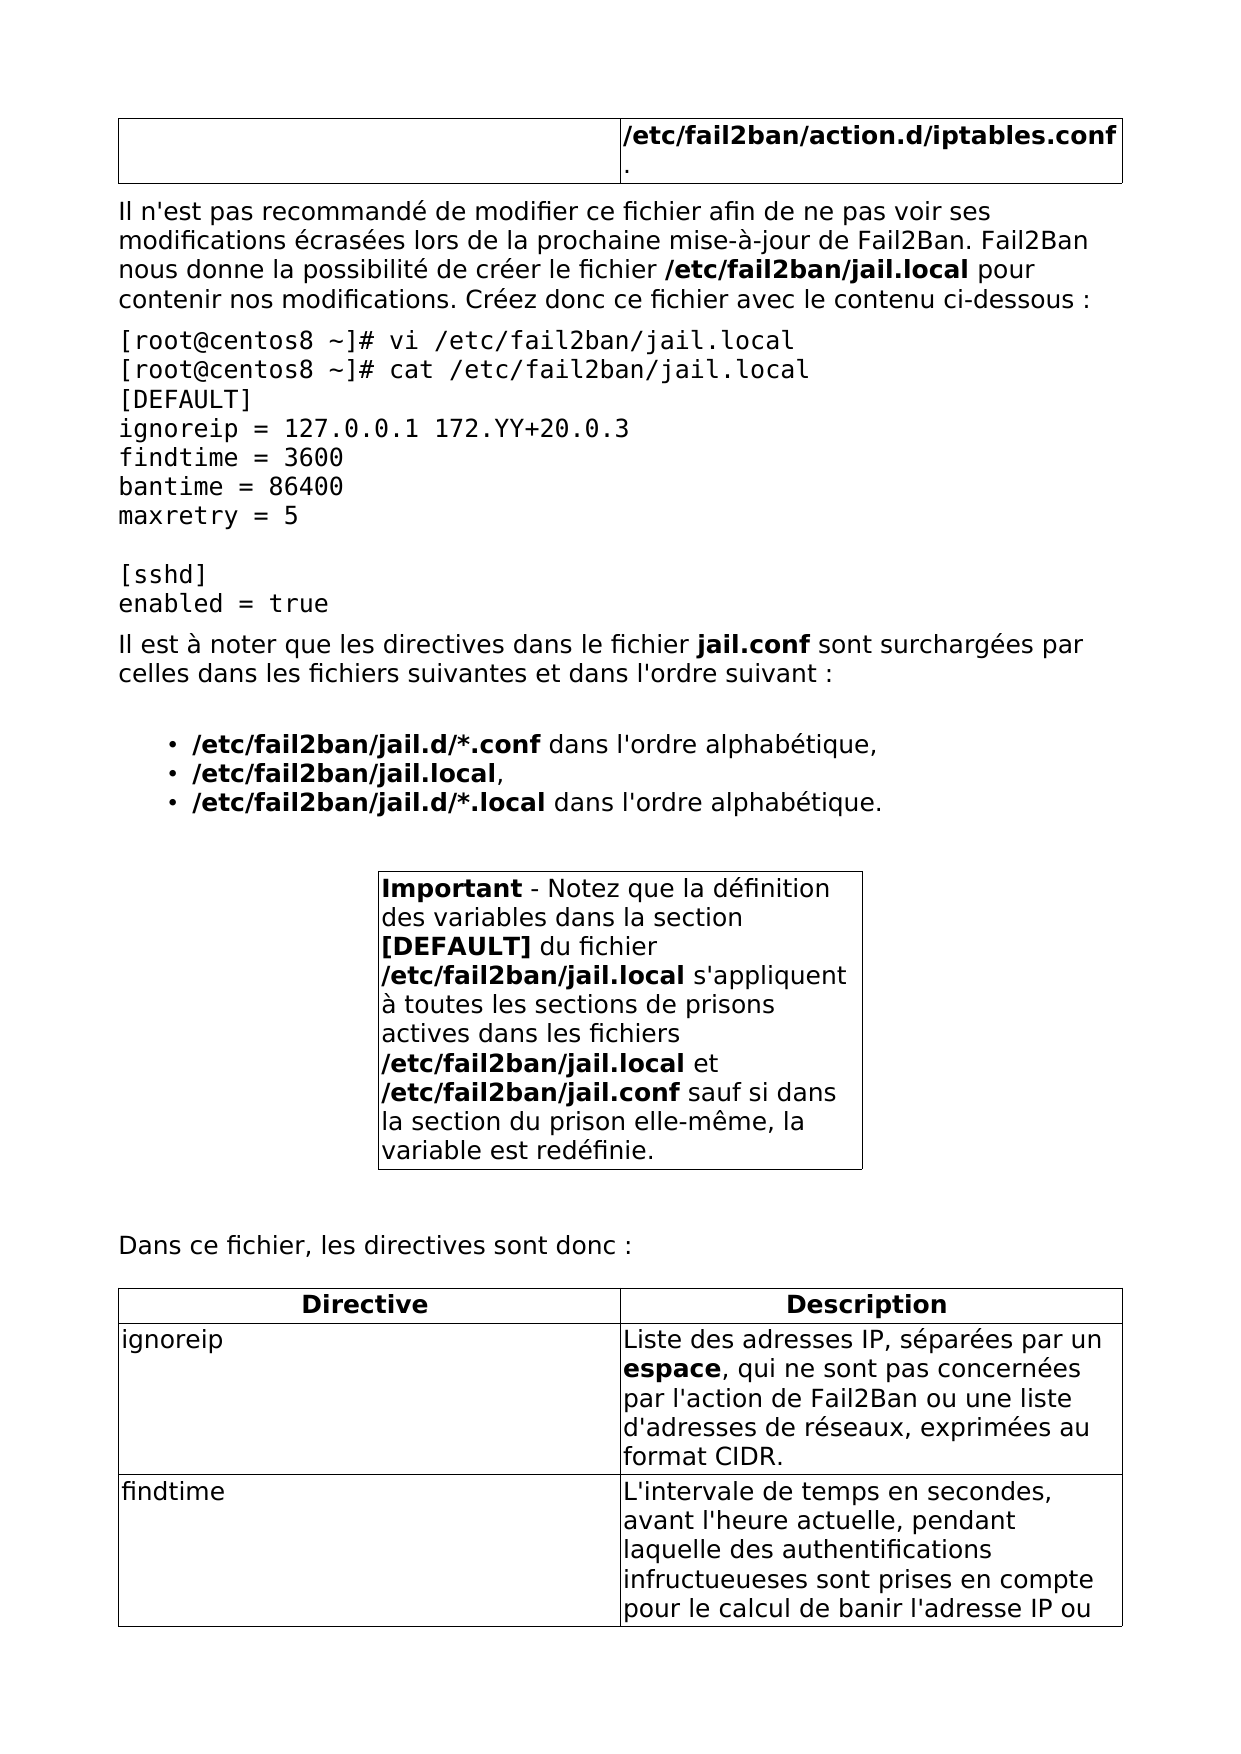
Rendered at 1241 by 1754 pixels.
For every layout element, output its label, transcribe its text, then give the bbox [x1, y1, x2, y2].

text Dans ce fichier, les directives sont donc : [118, 1231, 1122, 1260]
table_header Directive [119, 1289, 620, 1322]
table_cell Liste des adresses IP, séparées par un espace, qui ne sont pas concernées par l'action de Fail2Ban ou une liste d'adresses de réseaux, exprimées au format CIDR. [621, 1324, 1122, 1474]
table_cell L'intervale de temps en secondes, avant l'heure actuelle, pendant laquelle des authentifications infructueueses sont prises en compte pour le calcul de banir l'adresse IP ou [621, 1475, 1122, 1626]
table_header Description [621, 1289, 1122, 1322]
text [root@centos8 ~]# vi /etc/fail2ban/jail.local [root@centos8 ~]# cat /etc/fail2ban/jail.local [DEFAULT] ignoreip = 127.0.0.1 172.YY+20.0.3 findtime = 3600 bantime = 86400 maxretry = 5 [sshd] enabled = true [118, 326, 1122, 618]
list /etc/fail2ban/jail.d/*.local dans l'ordre alphabétique. [177, 788, 1122, 818]
text Il n'est pas recommandé de modifier ce fichier afin de ne pas voir ses modifications écrasées lors de la prochaine mise-à-jour de Fail2Ban. Fail2Ban nous donne la possibilité de créer le fichier /etc/fail2ban/jail.local pour contenir nos modifications. Créez donc ce fichier avec le contenu ci-dessous : [118, 197, 1122, 314]
table_cell ignoreip [119, 1324, 620, 1474]
list /etc/fail2ban/jail.d/*.conf dans l'ordre alphabétique, [177, 730, 1122, 759]
table_header Important - Notez que la définition des variables dans la section [DEFAULT] du fichier /etc/fail2ban/jail.local s'appliquent à toutes les sections de prisons actives dans les fichiers /etc/fail2ban/jail.local et /etc/fail2ban/jail.conf sauf si dans la section du prison elle-même, la variable est redéfinie. [379, 872, 862, 1168]
table_cell findtime [119, 1475, 620, 1626]
text Il est à noter que les directives dans le fichier jail.conf sont surchargées par celles dans les fichiers suivantes et dans l'ordre suivant : [118, 630, 1122, 688]
table_cell [119, 119, 620, 182]
list /etc/fail2ban/jail.local, [177, 759, 1122, 788]
table_cell /etc/fail2ban/action.d/iptables.conf. [621, 119, 1122, 182]
